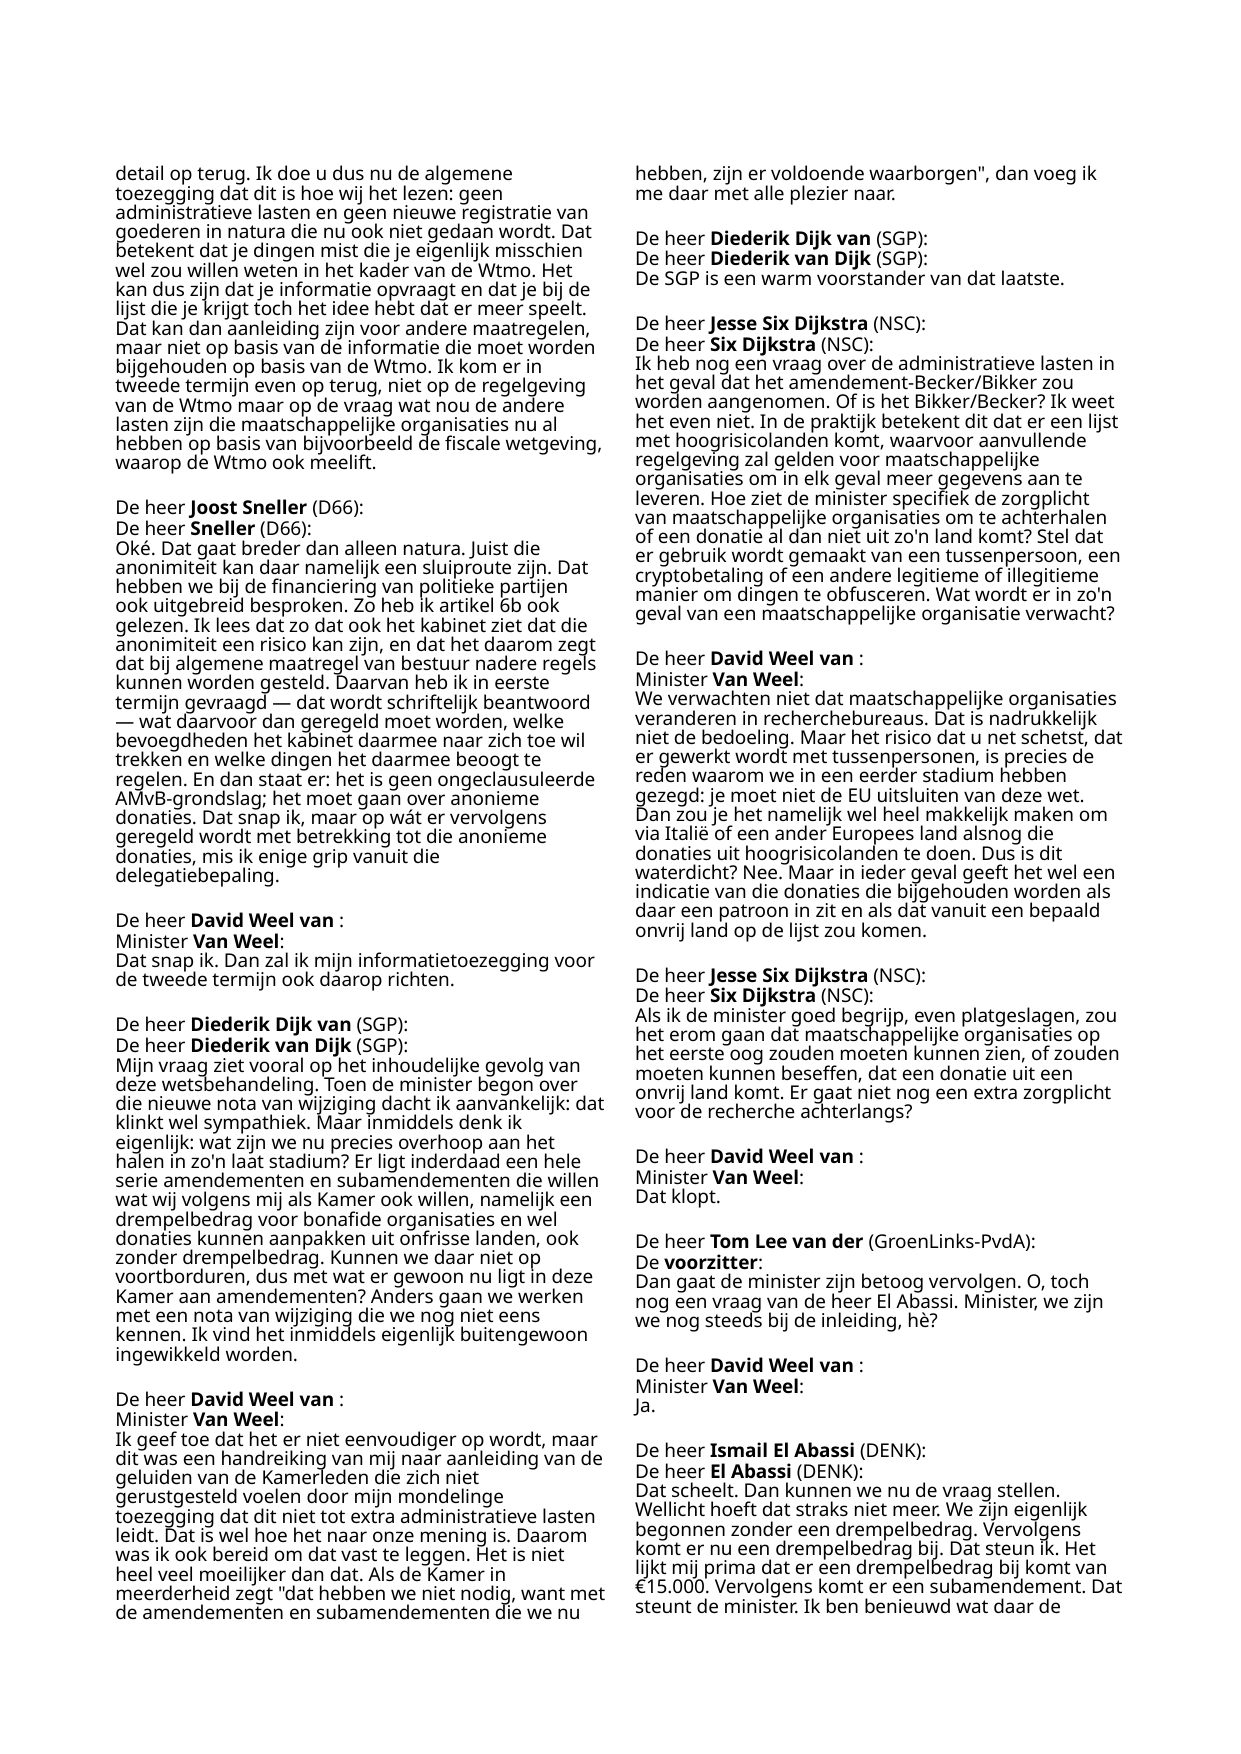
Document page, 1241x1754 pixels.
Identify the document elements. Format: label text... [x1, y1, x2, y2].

text De heer Tom Lee van der (GroenLinks-PvdA): [635, 1228, 1125, 1254]
text Als ik de minister goed begrijp, even platgeslagen, zou het erom gaan dat maatschappelijke organisaties op het eerste oog zouden moeten kunnen zien, of zouden moeten kunnen beseffen, dat een donatie uit een onvrij land komt. Er gaat niet nog een extra zorgplicht voor de recherche achterlangs? [635, 1007, 1125, 1122]
text Minister Van Weel: [635, 671, 1125, 690]
text De voorzitter: [635, 1254, 1125, 1273]
text De heer Six Dijkstra (NSC): [635, 336, 1125, 355]
text Minister Van Weel: [635, 1169, 1125, 1188]
text De heer Diederik van Dijk (SGP): [115, 1037, 605, 1057]
text De heer Sneller (D66): [115, 520, 605, 539]
text De heer David Weel van : [635, 645, 1125, 671]
text De heer Six Dijkstra (NSC): [635, 987, 1125, 1007]
text We verwachten niet dat maatschappelijke organisaties veranderen in recherchebureaus. Dat is nadrukkelijk niet de bedoeling. Maar het risico dat u net schetst, dat er gewerkt wordt met tussenpersonen, is precies de reden waarom we in een eerder stadium hebben gezegd: je moet niet de EU uitsluiten van deze wet. Dan zou je het namelijk wel heel makkelijk maken om via Italië of een ander Europees land alsnog die donaties uit hoogrisicolanden te doen. Dus is dit waterdicht? Nee. Maar in ieder geval geeft het wel een indicatie van die donaties die bijgehouden worden als daar een patroon in zit en als dat vanuit een bepaald onvrij land op de lijst zou komen. [635, 690, 1125, 941]
text detail op terug. Ik doe u dus nu de algemene toezegging dat dit is hoe wij het lezen: geen administratieve lasten en geen nieuwe registratie van goederen in natura die nu ook niet gedaan wordt. Dat betekent dat je dingen mist die je eigenlijk misschien wel zou willen weten in het kader van de Wtmo. Het kan dus zijn dat je informatie opvraagt en dat je bij de lijst die je krijgt toch het idee hebt dat er meer speelt. Dat kan dan aanleiding zijn voor andere maatregelen, maar niet op basis van de informatie die moet worden bijgehouden op basis van de Wtmo. Ik kom er in tweede termijn even op terug, niet op de regelgeving van de Wtmo maar op de vraag wat nou de andere lasten zijn die maatschappelijke organisaties nu al hebben op basis van bijvoorbeeld de fiscale wetgeving, waarop de Wtmo ook meelift. [115, 165, 605, 474]
text Ik geef toe dat het er niet eenvoudiger op wordt, maar dit was een handreiking van mij naar aanleiding van de geluiden van de Kamerleden die zich niet gerustgesteld voelen door mijn mondelinge toezegging dat dit niet tot extra administratieve lasten leidt. Dat is wel hoe het naar onze mening is. Daarom was ik ook bereid om dat vast te leggen. Het is niet heel veel moeilijker dan dat. Als de Kamer in meerderheid zegt "dat hebben we niet nodig, want met de amendementen en subamendementen die we nu [115, 1431, 605, 1623]
text Ja. [635, 1397, 1125, 1416]
text Minister Van Weel: [115, 1411, 605, 1431]
text De heer Diederik Dijk van (SGP): [115, 1012, 605, 1037]
text Ik heb nog een vraag over de administratieve lasten in het geval dat het amendement-Becker/Bikker zou worden aangenomen. Of is het Bikker/Becker? Ik weet het even niet. In de praktijk betekent dit dat er een lijst met hoogrisicolanden komt, waarvoor aanvullende regelgeving zal gelden voor maatschappelijke organisaties om in elk geval meer gegevens aan te leveren. Hoe ziet de minister specifiek de zorgplicht van maatschappelijke organisaties om te achterhalen of een donatie al dan niet uit zo'n land komt? Stel dat er gebruik wordt gemaakt van een tussenpersoon, een cryptobetaling of een andere legitieme of illegitieme manier om dingen te obfusceren. Wat wordt er in zo'n geval van een maatschappelijke organisatie verwacht? [635, 355, 1125, 624]
text De heer Jesse Six Dijkstra (NSC): [635, 310, 1125, 336]
text De heer Diederik van Dijk (SGP): [635, 250, 1125, 270]
text Minister Van Weel: [635, 1378, 1125, 1397]
text De heer Joost Sneller (D66): [115, 494, 605, 520]
text Dat scheelt. Dan kunnen we nu de vraag stellen. Wellicht hoeft dat straks niet meer. We zijn eigenlijk begonnen zonder een drempelbedrag. Vervolgens komt er nu een drempelbedrag bij. Dat steun ik. Het lijkt mij prima dat er een drempelbedrag bij komt van €15.000. Vervolgens komt er een subamendement. Dat steunt de minister. Ik ben benieuwd wat daar de [635, 1482, 1125, 1617]
text De heer David Weel van : [115, 1386, 605, 1411]
text Oké. Dat gaat breder dan alleen natura. Juist die anonimiteit kan daar namelijk een sluiproute zijn. Dat hebben we bij de financiering van politieke partijen ook uitgebreid besproken. Zo heb ik artikel 6b ook gelezen. Ik lees dat zo dat ook het kabinet ziet dat die anonimiteit een risico kan zijn, en dat het daarom zegt dat bij algemene maatregel van bestuur nadere regels kunnen worden gesteld. Daarvan heb ik in eerste termijn gevraagd — dat wordt schriftelijk beantwoord — wat daarvoor dan geregeld moet worden, welke bevoegdheden het kabinet daarmee naar zich toe wil trekken en welke dingen het daarmee beoogt te regelen. En dan staat er: het is geen ongeclausuleerde AMvB-grondslag; het moet gaan over anonieme donaties. Dat snap ik, maar op wát er vervolgens geregeld wordt met betrekking tot die anonieme donaties, mis ik enige grip vanuit die delegatiebepaling. [115, 539, 605, 886]
text De SGP is een warm voorstander van dat laatste. [635, 270, 1125, 289]
text De heer Ismail El Abassi (DENK): [635, 1437, 1125, 1463]
text hebben, zijn er voldoende waarborgen", dan voeg ik me daar met alle plezier naar. [635, 165, 1125, 204]
text De heer David Weel van : [635, 1352, 1125, 1378]
text Mijn vraag ziet vooral op het inhoudelijke gevolg van deze wetsbehandeling. Toen de minister begon over die nieuwe nota van wijziging dacht ik aanvankelijk: dat klinkt wel sympathiek. Maar inmiddels denk ik eigenlijk: wat zijn we nu precies overhoop aan het halen in zo'n laat stadium? Er ligt inderdaad een hele serie amendementen en subamendementen die willen wat wij volgens mij als Kamer ook willen, namelijk een drempelbedrag voor bonafide organisaties en wel donaties kunnen aanpakken uit onfrisse landen, ook zonder drempelbedrag. Kunnen we daar niet op voortborduren, dus met wat er gewoon nu ligt in deze Kamer aan amendementen? Anders gaan we werken met een nota van wijziging die we nog niet eens kennen. Ik vind het inmiddels eigenlijk buitengewoon ingewikkeld worden. [115, 1057, 605, 1365]
text Dan gaat de minister zijn betoog vervolgen. O, toch nog een vraag van de heer El Abassi. Minister, we zijn we nog steeds bij de inleiding, hè? [635, 1273, 1125, 1331]
text De heer David Weel van : [635, 1143, 1125, 1169]
text Dat klopt. [635, 1188, 1125, 1207]
text De heer El Abassi (DENK): [635, 1463, 1125, 1482]
text De heer David Weel van : [115, 907, 605, 933]
text De heer Diederik Dijk van (SGP): [635, 225, 1125, 250]
text De heer Jesse Six Dijkstra (NSC): [635, 962, 1125, 987]
text Minister Van Weel: [115, 933, 605, 952]
text Dat snap ik. Dan zal ik mijn informatietoezegging voor de tweede termijn ook daarop richten. [115, 952, 605, 991]
